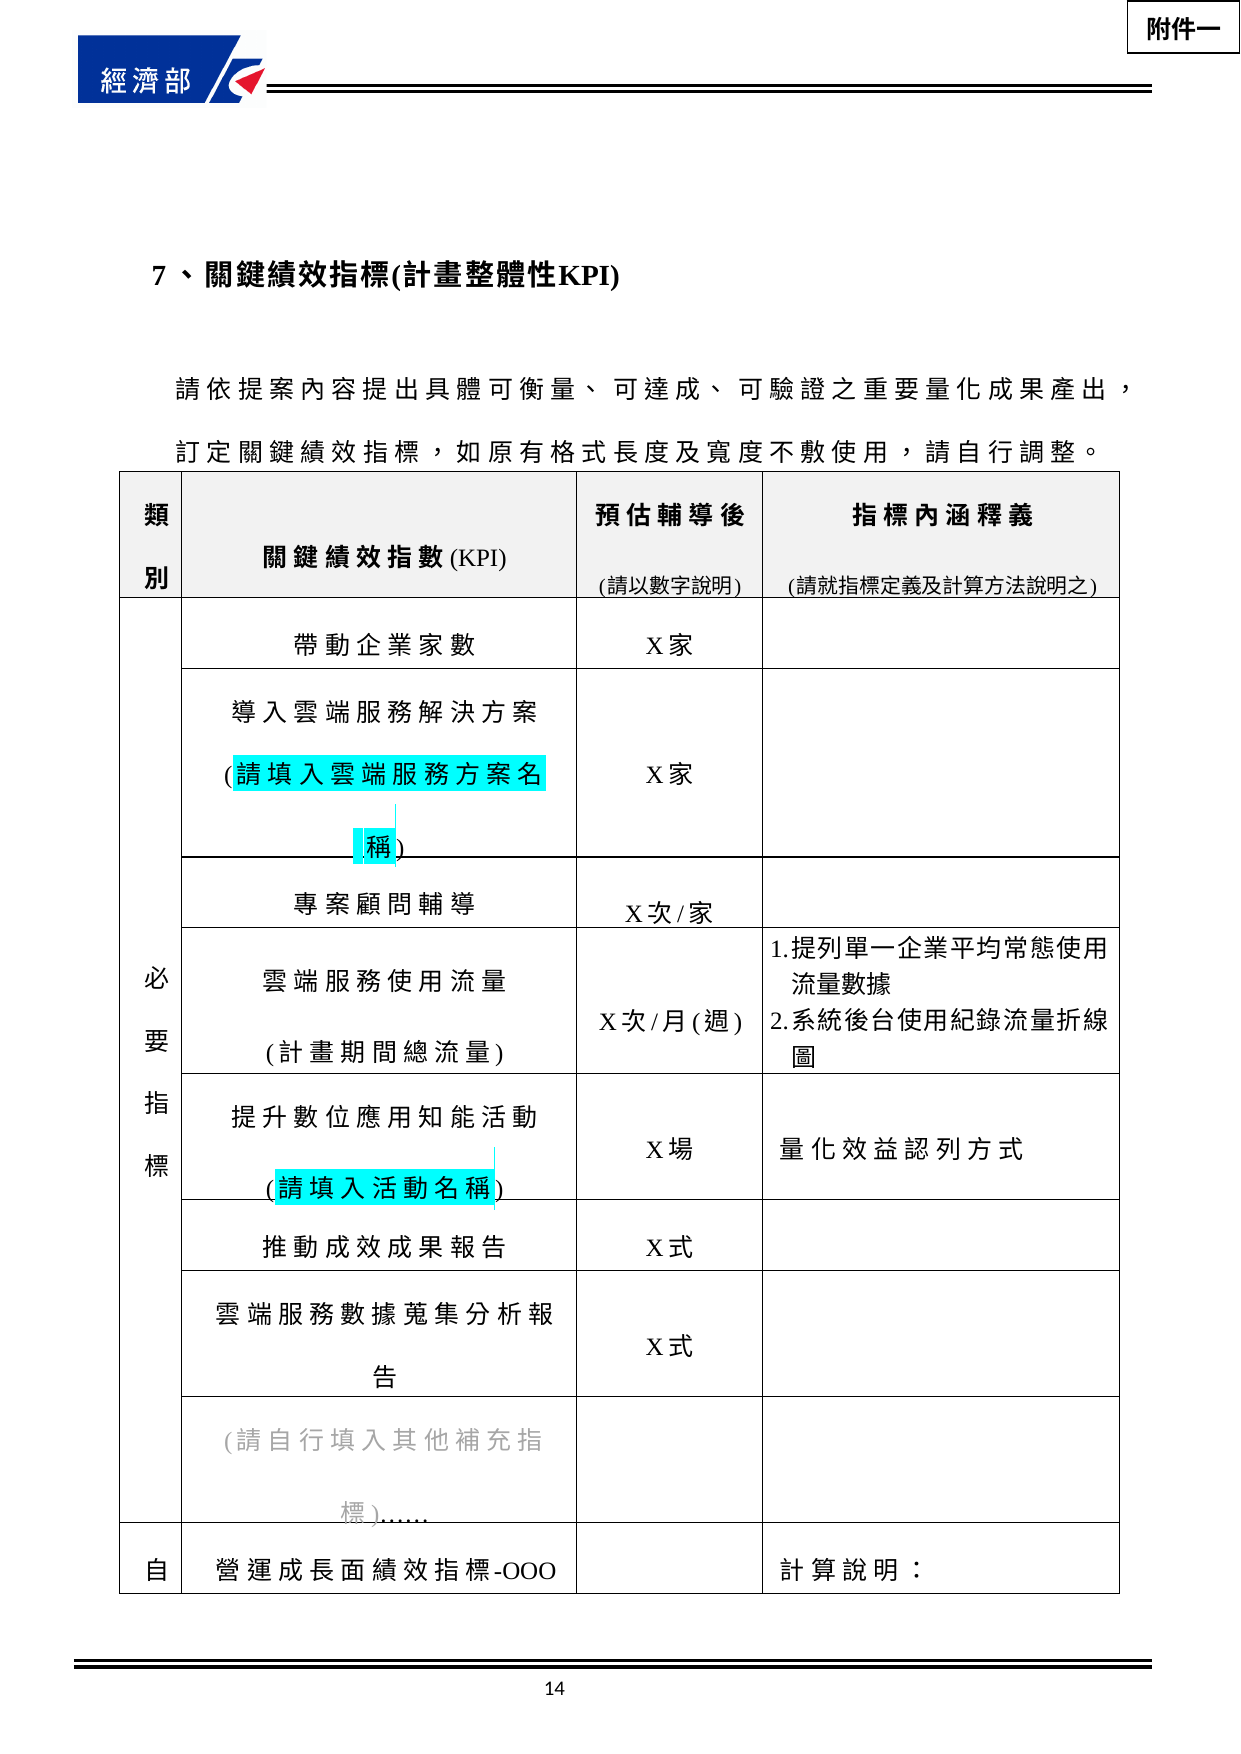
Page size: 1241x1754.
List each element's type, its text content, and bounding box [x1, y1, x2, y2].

table_cell [763, 1200, 1119, 1270]
table_cell (請自行填入其他補充指標)…… [182, 1397, 576, 1522]
table_cell [763, 858, 1119, 927]
table_cell [763, 598, 1119, 668]
table_header 預估輔導後 (請以數字說明) [577, 472, 762, 597]
table_cell X家 [577, 598, 762, 668]
table_cell [577, 1523, 762, 1593]
table_cell X次/月(週) [577, 928, 762, 1073]
table_cell [763, 669, 1119, 856]
table_cell [763, 1397, 1119, 1522]
table_cell 雲端服務使用流量 (計畫期間總流量) [182, 928, 576, 1073]
table_header 類別 [120, 472, 181, 597]
text 請依提案內容提出具體可衡量、可達成、可驗證之重要量化成果產出，訂定關鍵績效指標，如原有格式長度及寬度不敷使用，請自行調整。 [170, 346, 1120, 471]
table_cell 帶動企業家數 [182, 598, 576, 668]
list 關鍵績效指標(計畫整體性KPI) [145, 189, 1120, 314]
table_header 關鍵績效指數(KPI) [182, 472, 576, 597]
table_cell 自 [120, 1523, 181, 1593]
table_cell X次/家 [577, 858, 762, 927]
table_cell 營運成長面績效指標-OOO [182, 1523, 576, 1593]
table_cell X式 [577, 1200, 762, 1270]
table_cell X場 [577, 1074, 762, 1199]
table_cell 必要指標 [120, 598, 181, 1522]
table_cell 量化效益認列方式 [763, 1074, 1119, 1199]
table_header 指標內涵釋義 (請就指標定義及計算方法說明之) [763, 472, 1119, 597]
table_cell 提列單一企業平均常態使用流量數據 系統後台使用紀錄流量折線圖 [763, 928, 1119, 1073]
table_cell 專案顧問輔導 [182, 858, 576, 927]
table_cell [577, 1397, 762, 1522]
table_cell X式 [577, 1271, 762, 1396]
table_cell 導入雲端服務解決方案 (請填入雲端服務方案名稱) [182, 669, 576, 856]
table_cell 推動成效成果報告 [182, 1200, 576, 1270]
table_cell 雲端服務數據蒐集分析報告 [182, 1271, 576, 1396]
table_cell 提升數位應用知能活動 (請填入活動名稱) [182, 1074, 576, 1199]
table_cell 計算說明： [763, 1523, 1119, 1593]
table_cell [763, 1271, 1119, 1396]
table_cell X家 [577, 669, 762, 856]
